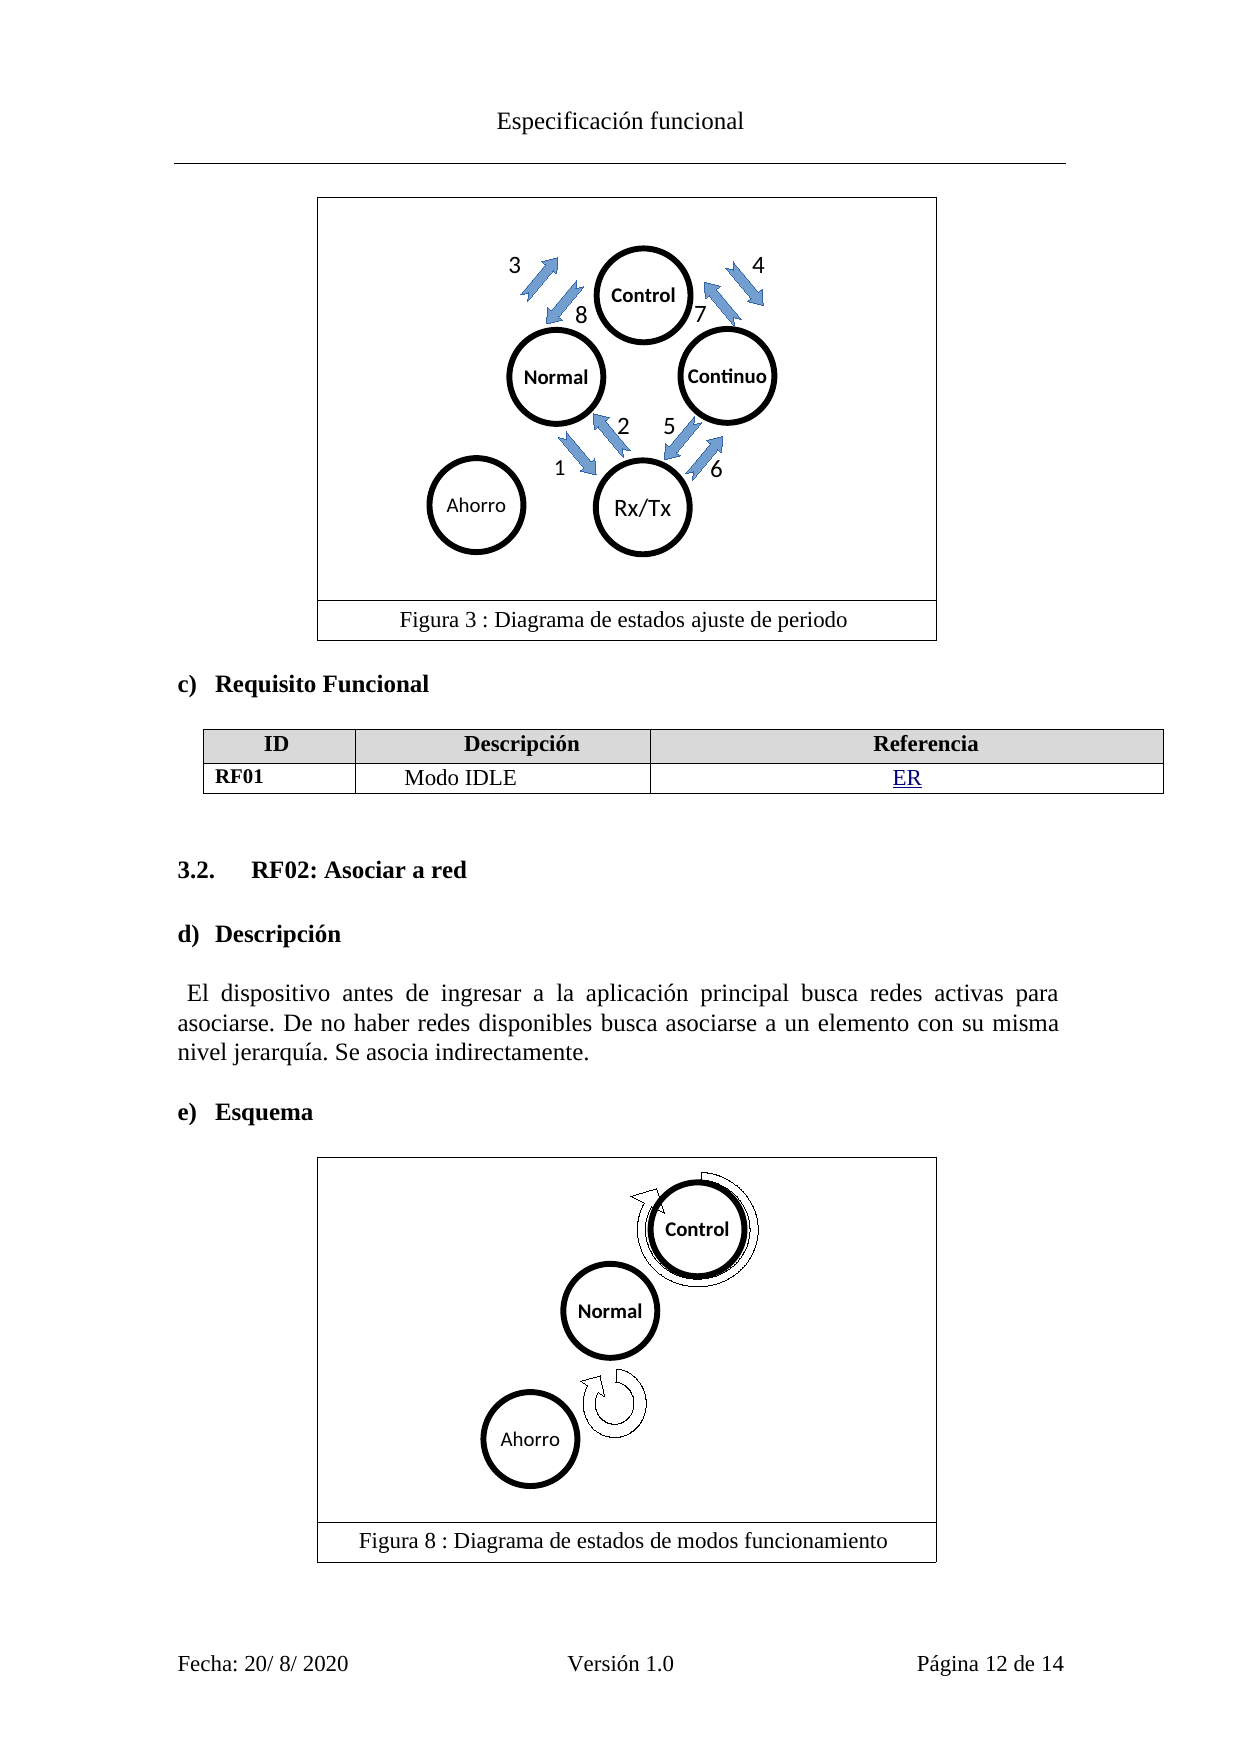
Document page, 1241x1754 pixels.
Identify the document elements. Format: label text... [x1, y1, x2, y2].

text El dispositivo antes de ingresar a la aplicación principal busca redes activas para asociarse. De no haber redes disponibles busca asociarse a un elemento con su misma nivel jerarquía. Se asocia indirectamente. [177, 978, 1060, 1066]
table_header ID [204, 730, 355, 763]
table_header Descripción [356, 730, 650, 763]
table_cell ER [651, 764, 1163, 793]
list Descripción [177, 919, 1060, 947]
table_cell Figura 8 : Diagrama de estados de modos funcionamiento [318, 1523, 936, 1562]
table_header [318, 198, 936, 600]
list Esquema [177, 1097, 1060, 1126]
list Requisito Funcional [177, 669, 1060, 698]
table_cell Modo IDLE [356, 764, 650, 793]
table_cell Figura 3 : Diagrama de estados ajuste de periodo [318, 601, 936, 640]
table_cell RF01 [204, 764, 355, 793]
table_header [318, 1158, 936, 1522]
subtitle RF02: Asociar a red [177, 855, 1060, 884]
table_header Referencia [651, 730, 1163, 763]
